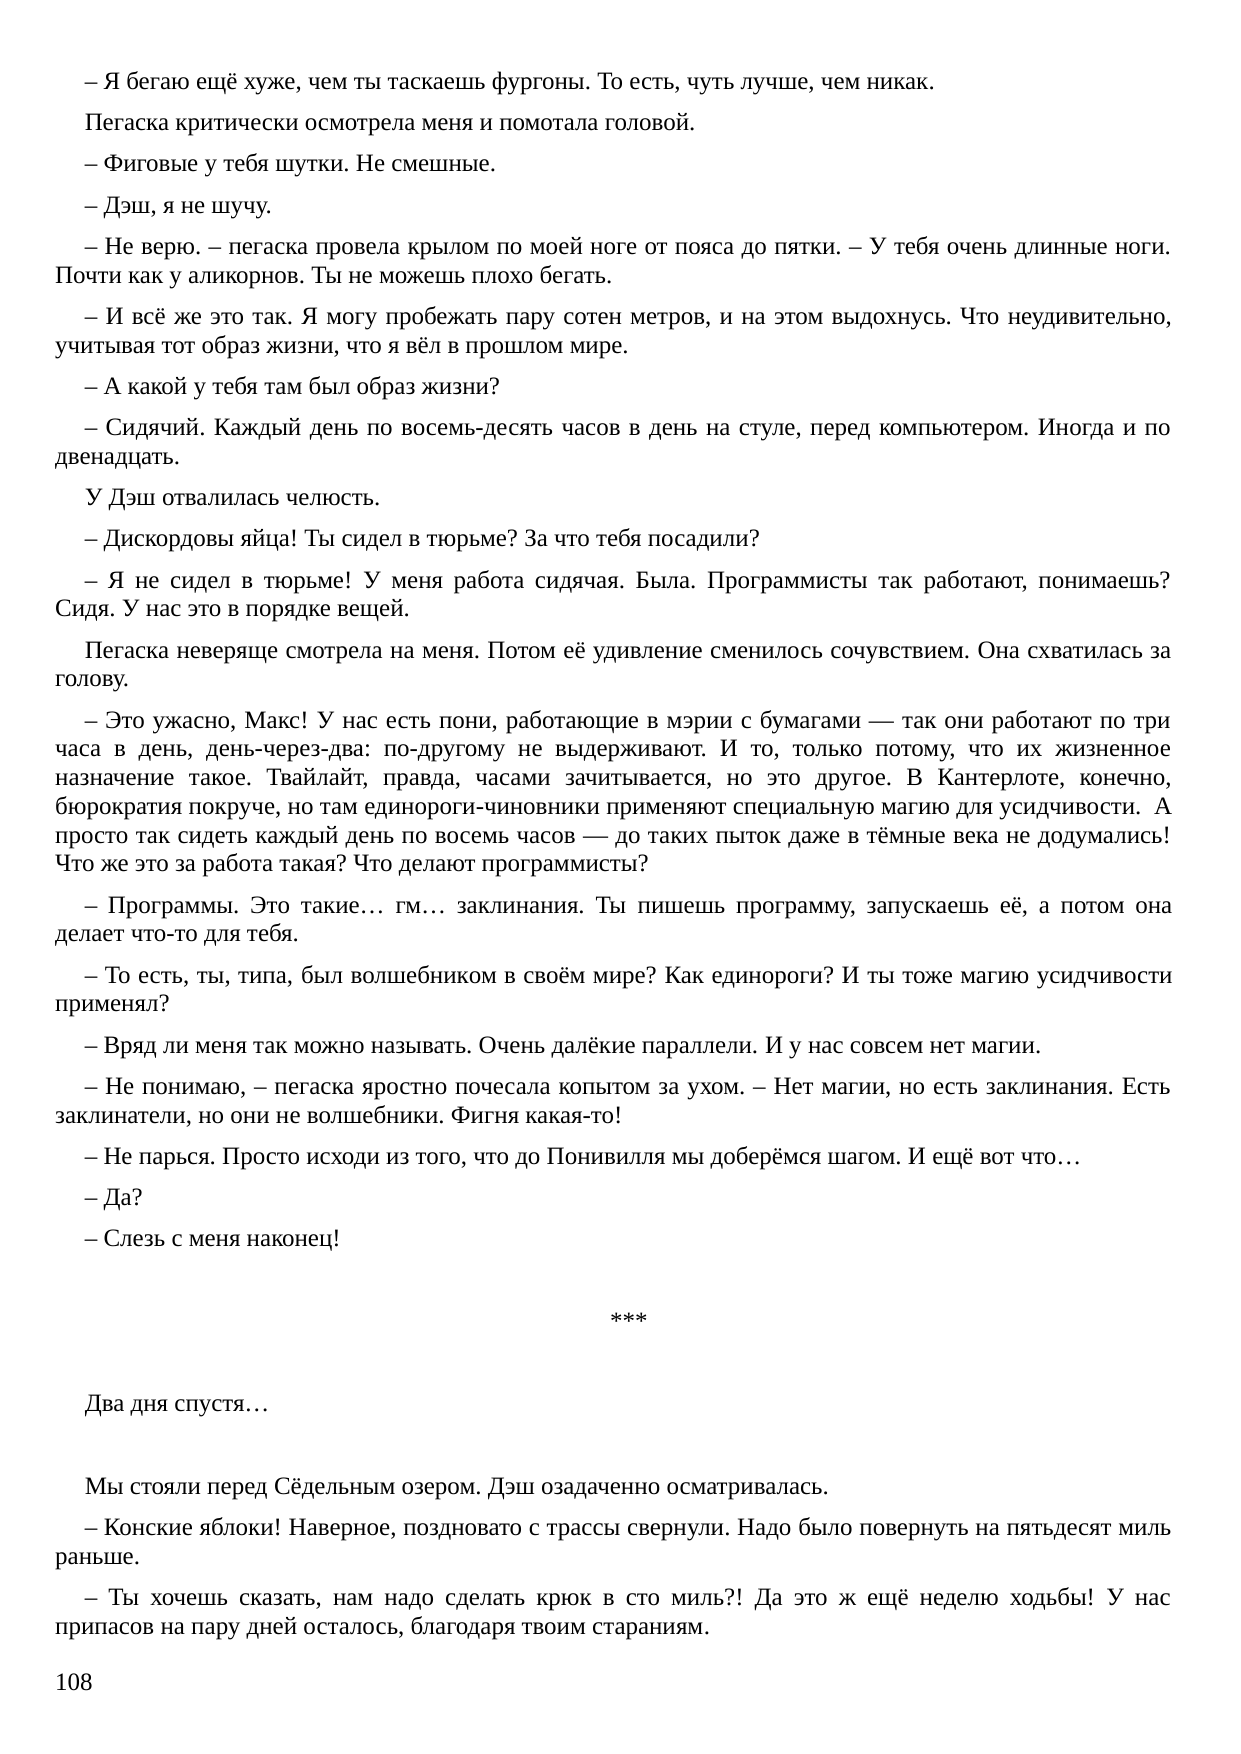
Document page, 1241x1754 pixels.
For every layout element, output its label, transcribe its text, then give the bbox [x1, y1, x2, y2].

text – Да? [55, 1182, 1173, 1211]
text Пегаска критически осмотрела меня и помотала головой. [55, 107, 1173, 136]
text *** [55, 1306, 1173, 1335]
text – И всё же это так. Я могу пробежать пару сотен метров, и на этом выдохнусь. Что неудивительно, учитывая тот образ жизни, что я вёл в прошлом мире. [55, 301, 1173, 358]
text – Дискордовы яйца! Ты сидел в тюрьме? За что тебя посадили? [55, 523, 1173, 552]
text – Фиговые у тебя шутки. Не смешные. [55, 148, 1173, 177]
text – Я не сидел в тюрьме! У меня работа сидячая. Была. Программисты так работают, понимаешь? Сидя. У нас это в порядке вещей. [55, 565, 1173, 622]
text У Дэш отвалилась челюсть. [55, 482, 1173, 511]
text – Я бегаю ещё хуже, чем ты таскаешь фургоны. То есть, чуть лучше, чем никак. [55, 66, 1173, 95]
text Два дня спустя… [55, 1388, 1173, 1417]
text – Программы. Это такие… гм… заклинания. Ты пишешь программу, запускаешь её, а потом она делает что-то для тебя. [55, 890, 1173, 947]
text – Сидячий. Каждый день по восемь-десять часов в день на стуле, перед компьютером. Иногда и по двенадцать. [55, 412, 1173, 470]
text – А какой у тебя там был образ жизни? [55, 371, 1173, 400]
text – Конские яблоки! Наверное, поздновато с трассы свернули. Надо было повернуть на пятьдесят миль раньше. [55, 1512, 1173, 1570]
text – Не верю. – пегаска провела крылом по моей ноге от пояса до пятки. – У тебя очень длинные ноги. Почти как у аликорнов. Ты не можешь плохо бегать. [55, 231, 1173, 288]
text – Слезь с меня наконец! [55, 1223, 1173, 1252]
text Пегаска неверяще смотрела на меня. Потом её удивление сменилось сочувствием. Она схватилась за голову. [55, 635, 1173, 692]
text – Не парься. Просто исходи из того, что до Понивилля мы доберёмся шагом. И ещё вот что… [55, 1141, 1173, 1170]
text – Это ужасно, Макс! У нас есть пони, работающие в мэрии с бумагами — так они работают по три часа в день, день-через-два: по-другому не выдерживают. И то, только потому, что их жизненное назначение такое. Твайлайт, правда, часами зачитывается, но это другое. В Кантерлоте, конечно, бюрократия покруче, но там единороги-чиновники применяют специальную магию для усидчивости. А просто так сидеть каждый день по восемь часов — до таких пыток даже в тёмные века не додумались! Что же это за работа такая? Что делают программисты? [55, 705, 1173, 877]
text – Вряд ли меня так можно называть. Очень далёкие параллели. И у нас совсем нет магии. [55, 1030, 1173, 1058]
text – Дэш, я не шучу. [55, 190, 1173, 218]
text – То есть, ты, типа, был волшебником в своём мире? Как единороги? И ты тоже магию усидчивости применял? [55, 960, 1173, 1017]
text – Ты хочешь сказать, нам надо сделать крюк в сто миль?! Да это ж ещё неделю ходьбы! У нас припасов на пару дней осталось, благодаря твоим стараниям. [55, 1582, 1173, 1640]
text Мы стояли перед Сёдельным озером. Дэш озадаченно осматривалась. [55, 1471, 1173, 1500]
text – Не понимаю, – пегаска яростно почесала копытом за ухом. – Нет магии, но есть заклинания. Есть заклинатели, но они не волшебники. Фигня какая-то! [55, 1071, 1173, 1128]
